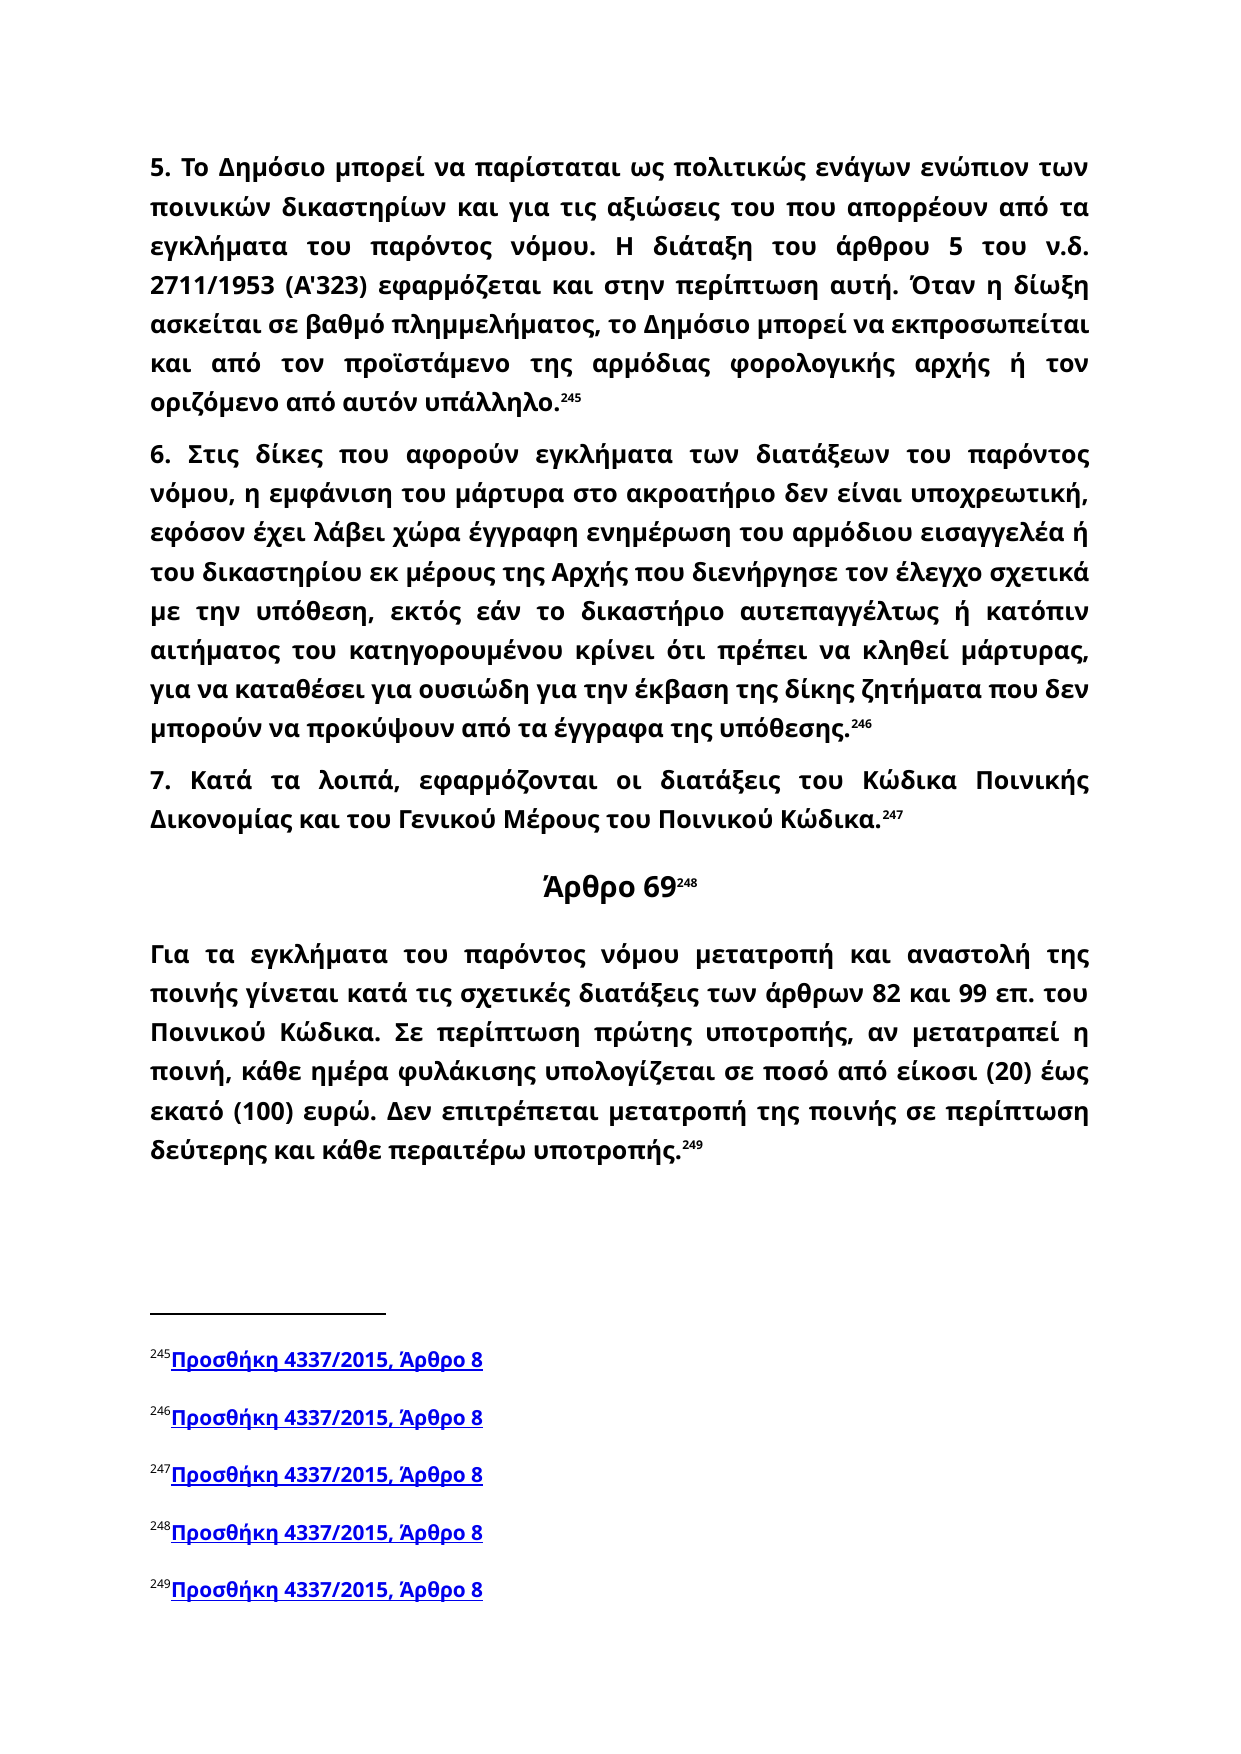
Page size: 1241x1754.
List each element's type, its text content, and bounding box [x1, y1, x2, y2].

text 5. Το Δημόσιο μπορεί να παρίσταται ως πολιτικώς ενάγων ενώπιον των ποινικών δικαστηρίων και για τις αξιώσεις του που απορρέουν από τα εγκλήματα του παρόντος νόμου. Η διάταξη του άρθρου 5 του ν.δ. 2711/1953 (Α'323) εφαρμόζεται και στην περίπτωση αυτή. Όταν η δίωξη ασκείται σε βαθμό πλημμελήματος, το Δημόσιο μπορεί να εκπροσωπείται και από τον προϊστάμενο της αρμόδιας φορολογικής αρχής ή τον οριζόμενο από αυτόν υπάλληλο. [150, 150, 1090, 419]
text Προσθήκη 4337/2015, Άρθρο 8 [150, 1576, 1090, 1604]
text Προσθήκη 4337/2015, Άρθρο 8 [150, 1518, 1090, 1546]
subtitle Άρθρο 69 [150, 866, 1090, 906]
text Προσθήκη 4337/2015, Άρθρο 8 [150, 1345, 1090, 1373]
text Προσθήκη 4337/2015, Άρθρο 8 [150, 1460, 1090, 1489]
text 7. Κατά τα λοιπά, εφαρμόζονται οι διατάξεις του Κώδικα Ποινικής Δικονομίας και του Γενικού Μέρους του Ποινικού Κώδικα. [150, 762, 1090, 836]
text Για τα εγκλήματα του παρόντος νόμου μετατροπή και αναστολή της ποινής γίνεται κατά τις σχετικές διατάξεις των άρθρων 82 και 99 επ. του Ποινικού Κώδικα. Σε περίπτωση πρώτης υποτροπής, αν μετατραπεί η ποινή, κάθε ημέρα φυλάκισης υπολογίζεται σε ποσό από είκοσι (20) έως εκατό (100) ευρώ. Δεν επιτρέπεται μετατροπή της ποινής σε περίπτωση δεύτερης και κάθε περαιτέρω υποτροπής. [150, 936, 1090, 1166]
text 6. Στις δίκες που αφορούν εγκλήματα των διατάξεων του παρόντος νόμου, η εμφάνιση του μάρτυρα στο ακροατήριο δεν είναι υποχρεωτική, εφόσον έχει λάβει χώρα έγγραφη ενημέρωση του αρμόδιου εισαγγελέα ή του δικαστηρίου εκ μέρους της Αρχής που διενήργησε τον έλεγχο σχετικά με την υπόθεση, εκτός εάν το δικαστήριο αυτεπαγγέλτως ή κατόπιν αιτήματος του κατηγορουμένου κρίνει ότι πρέπει να κληθεί μάρτυρας, για να καταθέσει για ουσιώδη για την έκβαση της δίκης ζητήματα που δεν μπορούν να προκύψουν από τα έγγραφα της υπόθεσης. [150, 437, 1090, 745]
text Προσθήκη 4337/2015, Άρθρο 8 [150, 1403, 1090, 1431]
